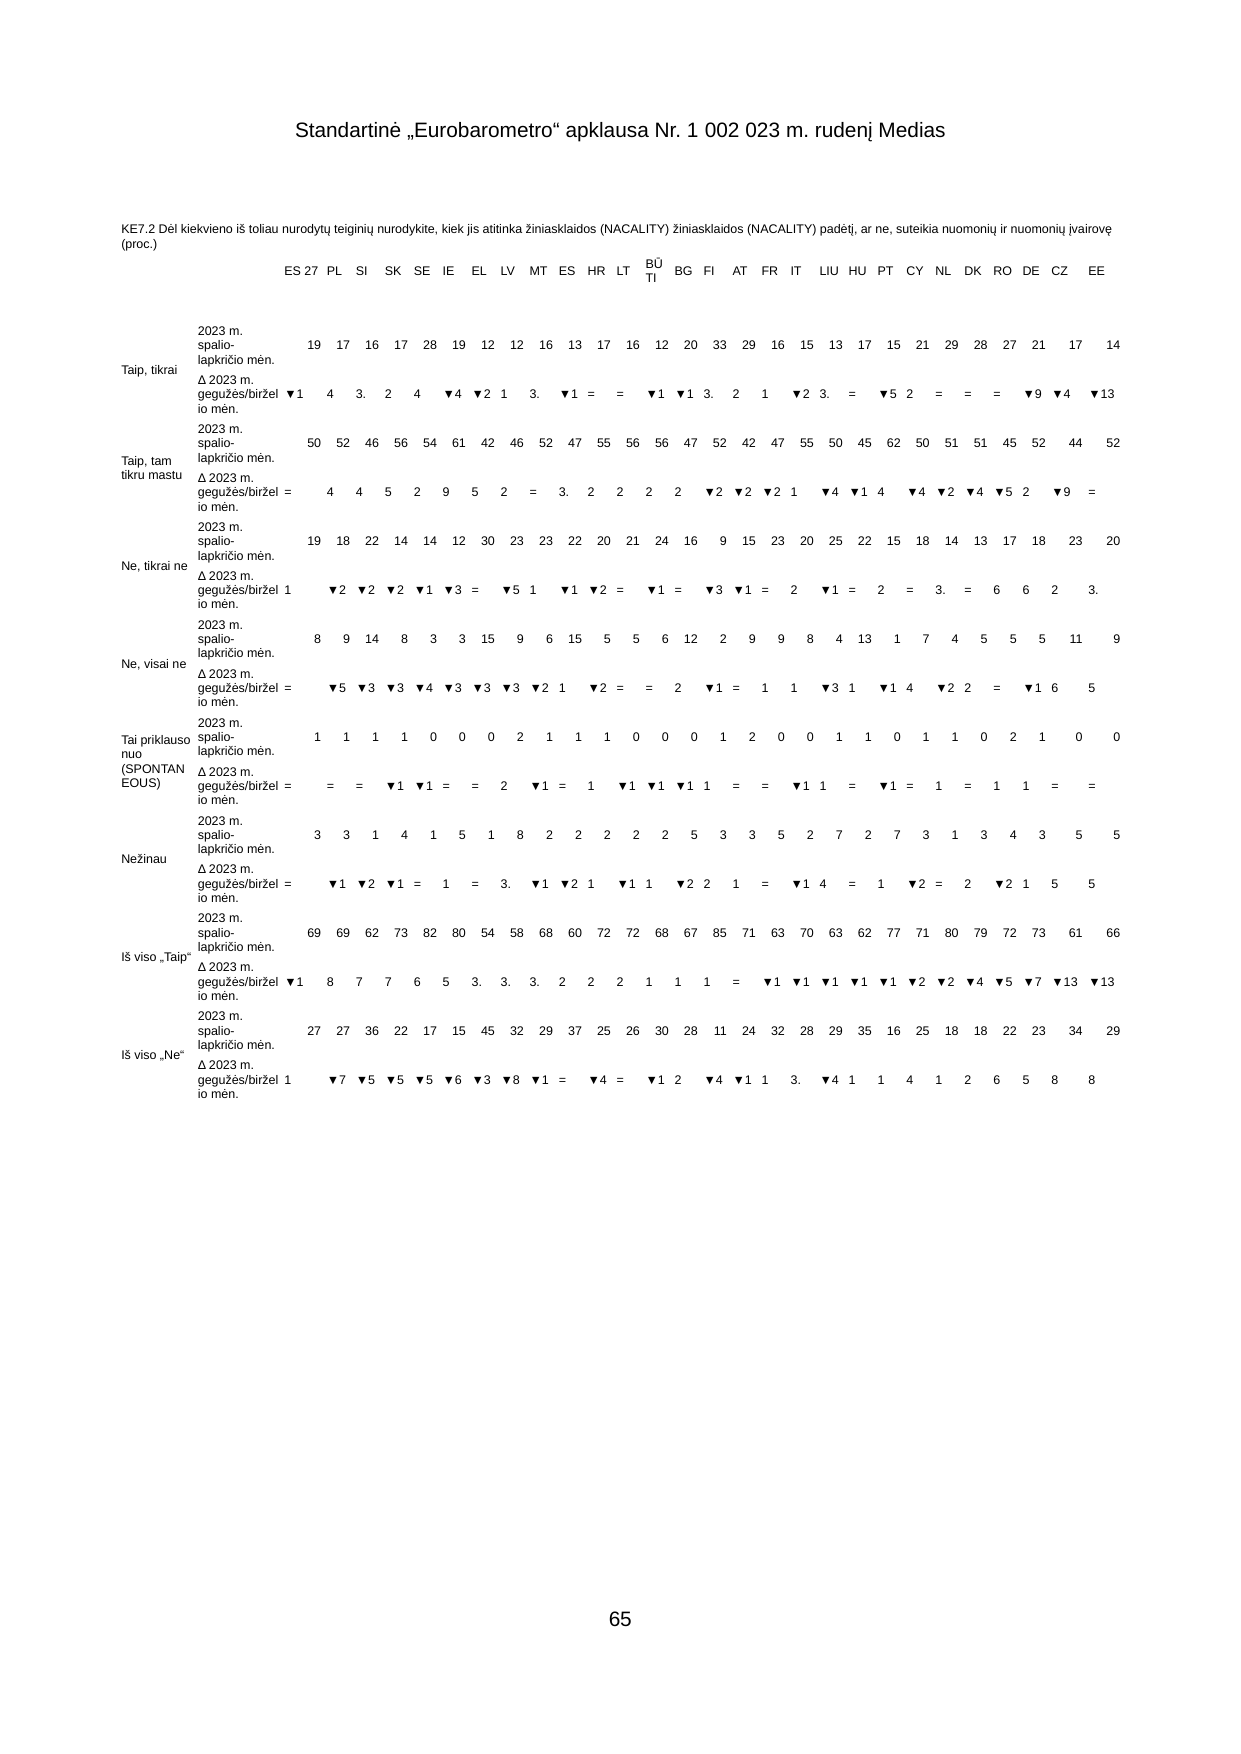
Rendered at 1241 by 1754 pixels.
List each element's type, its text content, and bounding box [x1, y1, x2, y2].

table_cell ▼3 [382, 664, 411, 712]
table_cell = [845, 370, 874, 419]
table_cell 9 [759, 615, 787, 663]
table_cell 15 [556, 615, 584, 663]
table_cell 6 [1048, 664, 1085, 712]
table_cell 60 [556, 908, 584, 957]
table_cell 12 [469, 321, 497, 370]
table_cell 1 [281, 566, 324, 614]
table_cell 79 [961, 908, 990, 957]
table_cell 3. [498, 859, 526, 908]
table_cell 2 [961, 664, 990, 712]
table_cell Δ 2023 m. gegužės/birželio mėn. [195, 664, 281, 712]
table_cell [1085, 288, 1123, 321]
table_cell LV [498, 254, 526, 288]
table_cell 5 [1019, 1055, 1048, 1104]
table_cell = [469, 859, 497, 908]
table_cell 29 [816, 1006, 845, 1055]
table_cell ▼2 [788, 370, 816, 419]
table_cell = [990, 664, 1019, 712]
table_cell 4 [990, 810, 1019, 859]
table_cell 3. [788, 1055, 816, 1104]
table_cell 4 [874, 468, 903, 517]
table_cell [961, 288, 990, 321]
table_cell ▼2 [903, 957, 932, 1006]
table_cell Δ 2023 m. gegužės/birželio mėn. [195, 859, 281, 908]
table_cell 52 [324, 419, 353, 468]
table_cell 1 [932, 713, 961, 761]
table_cell = [1048, 761, 1085, 810]
table_cell 9 [324, 615, 353, 663]
table_cell 80 [440, 908, 468, 957]
table_cell = [614, 566, 642, 614]
table_cell 23 [759, 517, 787, 566]
table_cell 1 [469, 810, 497, 859]
table_cell MT [526, 254, 556, 288]
table_cell 6 [411, 957, 439, 1006]
table_cell 5 [1019, 615, 1048, 663]
table_cell 16 [614, 321, 642, 370]
table_cell = [353, 761, 382, 810]
table_cell 5 [440, 810, 468, 859]
table_cell 1 [1019, 761, 1048, 810]
table_cell 5 [1085, 664, 1123, 712]
table_cell 5 [671, 810, 700, 859]
table_cell = [469, 761, 497, 810]
table_cell Nežinau [118, 810, 195, 908]
table_cell 18 [903, 517, 932, 566]
table_cell ▼2 [729, 468, 758, 517]
table_cell 16 [671, 517, 700, 566]
table_cell 14 [411, 517, 439, 566]
table_cell ▼5 [990, 468, 1019, 517]
table_cell 0 [643, 713, 671, 761]
table_cell 20 [1085, 517, 1123, 566]
table_cell ▼3 [498, 664, 526, 712]
table_cell 2 [671, 664, 700, 712]
table_cell 15 [788, 321, 816, 370]
table_cell 2 [556, 810, 584, 859]
table_cell [671, 288, 700, 321]
table_cell 3 [961, 810, 990, 859]
table_cell ▼4 [1048, 370, 1085, 419]
table_cell ▼2 [353, 859, 382, 908]
table_cell 14 [353, 615, 382, 663]
table_cell = [556, 761, 584, 810]
table_cell ▼4 [961, 957, 990, 1006]
table_cell 1 [788, 468, 816, 517]
table_cell 13 [816, 321, 845, 370]
table_cell 0 [411, 713, 439, 761]
table_cell 2 [614, 957, 642, 1006]
table_cell 2023 m. spalio-lapkričio mėn. [195, 419, 281, 468]
table_cell 1 [324, 713, 353, 761]
table_cell 1 [700, 761, 729, 810]
table_cell LIU [816, 254, 845, 288]
table_cell ▼1 [700, 664, 729, 712]
table_cell ▼3 [440, 566, 468, 614]
table_cell ▼1 [729, 1055, 758, 1104]
table_cell = [903, 566, 932, 614]
table_cell 15 [874, 321, 903, 370]
table_cell 13 [556, 321, 584, 370]
table_cell 2 [614, 468, 642, 517]
table_cell ES [556, 254, 584, 288]
table_cell 8 [1085, 1055, 1123, 1104]
table_cell 5 [585, 615, 613, 663]
table_cell 18 [961, 1006, 990, 1055]
table_cell 2 [729, 370, 758, 419]
table_cell 52 [1019, 419, 1048, 468]
table_cell [324, 288, 353, 321]
table_cell [411, 288, 439, 321]
table_cell 7 [353, 957, 382, 1006]
table_cell 9 [498, 615, 526, 663]
table_cell HR [585, 254, 613, 288]
table_cell = [961, 566, 990, 614]
table_cell 17 [845, 321, 874, 370]
table_cell 1 [816, 713, 845, 761]
table_cell 21 [614, 517, 642, 566]
table_cell [874, 288, 903, 321]
table_cell 14 [382, 517, 411, 566]
table_cell 6 [1019, 566, 1048, 614]
table_cell 2 [614, 810, 642, 859]
table_cell ▼9 [1048, 468, 1085, 517]
table_cell 50 [281, 419, 324, 468]
table_cell 15 [729, 517, 758, 566]
table_cell 1 [526, 566, 556, 614]
table_cell 2023 m. spalio-lapkričio mėn. [195, 517, 281, 566]
table_cell 1 [585, 713, 613, 761]
table_cell = [614, 1055, 642, 1104]
table_cell 18 [932, 1006, 961, 1055]
table_cell SI [353, 254, 382, 288]
table_cell [118, 254, 195, 288]
table_cell 3 [281, 810, 324, 859]
table_cell 3. [700, 370, 729, 419]
table_cell Ne, tikrai ne [118, 517, 195, 614]
table_cell ▼1 [759, 957, 787, 1006]
table_cell = [585, 370, 613, 419]
table_cell 9 [700, 517, 729, 566]
table_cell ▼3 [700, 566, 729, 614]
table_cell 2 [1048, 566, 1085, 614]
table_cell 62 [874, 419, 903, 468]
table_cell 1 [932, 761, 961, 810]
table_cell 9 [440, 468, 468, 517]
table_cell = [990, 370, 1019, 419]
table_cell 7 [382, 957, 411, 1006]
table_cell 2 [700, 615, 729, 663]
table_cell 12 [498, 321, 526, 370]
table_cell 52 [700, 419, 729, 468]
table_cell ▼2 [671, 859, 700, 908]
table_cell 21 [903, 321, 932, 370]
table_cell EE [1085, 254, 1123, 288]
table_cell 1 [845, 1055, 874, 1104]
table_cell 15 [440, 1006, 468, 1055]
table_cell = [961, 370, 990, 419]
table_cell 2 [990, 713, 1019, 761]
table_cell 1 [700, 957, 729, 1006]
table_cell 54 [469, 908, 497, 957]
table_cell 23 [1019, 1006, 1048, 1055]
table_cell ▼1 [1019, 664, 1048, 712]
table_cell [469, 288, 497, 321]
table_cell 5 [990, 615, 1019, 663]
table_cell 4 [382, 810, 411, 859]
table_cell 2 [498, 761, 526, 810]
table_cell ▼4 [440, 370, 468, 419]
table_cell ▼2 [556, 859, 584, 908]
table_cell SK [382, 254, 411, 288]
table_cell 2 [1019, 468, 1048, 517]
table_cell 28 [411, 321, 439, 370]
table_cell 29 [526, 1006, 556, 1055]
table_cell EL [469, 254, 497, 288]
table_cell 5 [1048, 810, 1085, 859]
table_cell 61 [440, 419, 468, 468]
table_cell 22 [382, 1006, 411, 1055]
table_cell [932, 288, 961, 321]
table_cell 3 [700, 810, 729, 859]
table_cell Δ 2023 m. gegužės/birželio mėn. [195, 761, 281, 810]
table_cell [729, 288, 758, 321]
table_cell CY [903, 254, 932, 288]
table_cell 3. [526, 370, 556, 419]
table_cell 9 [729, 615, 758, 663]
table_cell = [1085, 468, 1123, 517]
table_cell 52 [526, 419, 556, 468]
table_cell 2 [845, 810, 874, 859]
table_cell 68 [526, 908, 556, 957]
table_cell 22 [353, 517, 382, 566]
table_cell 45 [845, 419, 874, 468]
table_cell ▼5 [382, 1055, 411, 1104]
table_cell ▼1 [845, 468, 874, 517]
table_cell Ne, visai ne [118, 615, 195, 712]
table_cell 8 [324, 957, 353, 1006]
table_cell 17 [990, 517, 1019, 566]
table_cell 16 [526, 321, 556, 370]
table_cell 6 [990, 1055, 1019, 1104]
table_cell 1 [729, 859, 758, 908]
table_cell 1 [788, 664, 816, 712]
table_cell 72 [990, 908, 1019, 957]
table_cell Tai priklauso nuo (SPONTANEOUS) [118, 713, 195, 810]
table_cell 66 [1085, 908, 1123, 957]
table_cell ▼5 [324, 664, 353, 712]
table_cell 0 [671, 713, 700, 761]
table_cell ▼1 [556, 370, 584, 419]
table_cell 1 [845, 664, 874, 712]
table_cell 22 [990, 1006, 1019, 1055]
table_cell 16 [759, 321, 787, 370]
table_cell 51 [961, 419, 990, 468]
table_cell 2 [411, 468, 439, 517]
table_cell [1019, 288, 1048, 321]
table_cell 0 [469, 713, 497, 761]
table_cell 28 [671, 1006, 700, 1055]
table_cell DK [961, 254, 990, 288]
table_cell ▼1 [788, 957, 816, 1006]
table_cell ▼2 [932, 957, 961, 1006]
table_cell 24 [729, 1006, 758, 1055]
table_cell ▼1 [729, 566, 758, 614]
table_cell ▼2 [526, 664, 556, 712]
table_cell = [845, 566, 874, 614]
table_cell ▼2 [469, 370, 497, 419]
table_cell ▼1 [411, 566, 439, 614]
table_cell [903, 288, 932, 321]
table_cell 30 [643, 1006, 671, 1055]
table_cell = [759, 761, 787, 810]
table_cell ▼1 [874, 761, 903, 810]
table_cell = [614, 664, 642, 712]
table_cell 67 [671, 908, 700, 957]
table_cell 16 [874, 1006, 903, 1055]
table_cell 18 [324, 517, 353, 566]
table_cell 47 [671, 419, 700, 468]
table_cell [118, 288, 195, 321]
table_cell 3 [1019, 810, 1048, 859]
table_cell 54 [411, 419, 439, 468]
table_cell PL [324, 254, 353, 288]
table_cell NL [932, 254, 961, 288]
table_cell 6 [990, 566, 1019, 614]
table_cell 12 [671, 615, 700, 663]
table_cell 4 [353, 468, 382, 517]
table_cell 28 [788, 1006, 816, 1055]
table_cell 42 [729, 419, 758, 468]
table_cell 19 [281, 517, 324, 566]
table_cell 1 [585, 761, 613, 810]
table_cell 17 [411, 1006, 439, 1055]
table_cell ▼13 [1085, 370, 1123, 419]
table_cell 1 [498, 370, 526, 419]
table_cell ▼1 [816, 957, 845, 1006]
table_cell ▼1 [788, 761, 816, 810]
table_cell ▼1 [671, 370, 700, 419]
table_cell ▼1 [874, 664, 903, 712]
table_cell = [281, 761, 324, 810]
table_cell = [1085, 761, 1123, 810]
table_cell 26 [614, 1006, 642, 1055]
table_cell 25 [903, 1006, 932, 1055]
table_cell 14 [1085, 321, 1123, 370]
table_cell = [526, 468, 556, 517]
table_cell 3 [411, 615, 439, 663]
table_cell 3. [1085, 566, 1123, 614]
table_cell CZ [1048, 254, 1085, 288]
table_cell 0 [874, 713, 903, 761]
table_cell ▼3 [440, 664, 468, 712]
table_cell [440, 288, 468, 321]
table_cell 32 [759, 1006, 787, 1055]
table_cell [281, 288, 324, 321]
table_cell 47 [759, 419, 787, 468]
table_cell ES 27 [281, 254, 324, 288]
table_cell 25 [816, 517, 845, 566]
table_cell 13 [845, 615, 874, 663]
table_cell 80 [932, 908, 961, 957]
table_cell 1 [526, 713, 556, 761]
table_cell 32 [498, 1006, 526, 1055]
table_cell 2 [961, 859, 990, 908]
table_cell = [729, 957, 758, 1006]
table_cell 55 [585, 419, 613, 468]
table_cell 15 [469, 615, 497, 663]
table_cell = [903, 761, 932, 810]
table_cell 2 [643, 810, 671, 859]
table_cell ▼5 [498, 566, 526, 614]
table_cell 6 [643, 615, 671, 663]
table_cell 5 [961, 615, 990, 663]
table_cell 3 [729, 810, 758, 859]
table_cell 21 [1019, 321, 1048, 370]
table_cell 1 [903, 713, 932, 761]
table_cell SE [411, 254, 439, 288]
table_cell 22 [556, 517, 584, 566]
table_cell 2 [382, 370, 411, 419]
table_cell 30 [469, 517, 497, 566]
table_cell = [759, 859, 787, 908]
table_cell 7 [874, 810, 903, 859]
table_cell 2 [585, 468, 613, 517]
table_cell 12 [440, 517, 468, 566]
table_cell RO [990, 254, 1019, 288]
table_cell = [469, 566, 497, 614]
table_cell 68 [643, 908, 671, 957]
table_cell 2 [585, 810, 613, 859]
table_header KE7.2 Dėl kiekvieno iš toliau nurodytų teiginių nurodykite, kiek jis atitinka žiniasklaidos (NACALITY) žiniasklaidos (NACALITY) padėtį, ar ne, suteikia nuomonių ir nuomonių įvairovę (proc.) [118, 219, 1123, 254]
table_cell 62 [353, 908, 382, 957]
table_cell ▼8 [498, 1055, 526, 1104]
table_cell 17 [324, 321, 353, 370]
table_cell 2 [498, 713, 526, 761]
table_cell = [411, 859, 439, 908]
table_cell 46 [498, 419, 526, 468]
table_cell ▼2 [585, 566, 613, 614]
table_cell 46 [353, 419, 382, 468]
table_cell 36 [353, 1006, 382, 1055]
table_cell 4 [932, 615, 961, 663]
table_cell 1 [643, 859, 671, 908]
table_cell 45 [469, 1006, 497, 1055]
table_cell 0 [440, 713, 468, 761]
table_cell ▼3 [353, 664, 382, 712]
table_cell 9 [1085, 615, 1123, 663]
table_cell 19 [440, 321, 468, 370]
table_cell ▼1 [556, 566, 584, 614]
table_cell 4 [816, 859, 845, 908]
table_cell 8 [1048, 1055, 1085, 1104]
table_cell ▼5 [874, 370, 903, 419]
table_cell 5 [1085, 810, 1123, 859]
table_cell ▼5 [990, 957, 1019, 1006]
table_cell ▼1 [614, 761, 642, 810]
table_cell 23 [498, 517, 526, 566]
table_cell FR [759, 254, 787, 288]
table_cell 29 [729, 321, 758, 370]
table_cell ▼1 [845, 957, 874, 1006]
table_cell = [759, 566, 787, 614]
table_cell 47 [556, 419, 584, 468]
table_cell 22 [845, 517, 874, 566]
table_cell 2 [961, 1055, 990, 1104]
table_cell ▼3 [469, 664, 497, 712]
table_cell 3. [526, 957, 556, 1006]
table_cell ▼2 [932, 468, 961, 517]
table_cell 56 [614, 419, 642, 468]
table_cell 29 [932, 321, 961, 370]
table_cell ▼1 [816, 566, 845, 614]
table_cell 5 [440, 957, 468, 1006]
table_cell IE [440, 254, 468, 288]
table_cell [845, 288, 874, 321]
table_cell ▼1 [382, 859, 411, 908]
table_cell HU [845, 254, 874, 288]
table_cell 70 [788, 908, 816, 957]
table_cell ▼4 [585, 1055, 613, 1104]
table_cell DE [1019, 254, 1048, 288]
table_cell ▼7 [324, 1055, 353, 1104]
table_cell = [671, 566, 700, 614]
table_cell ▼2 [353, 566, 382, 614]
table_cell 3. [556, 468, 584, 517]
table_cell ▼4 [903, 468, 932, 517]
table_cell 85 [700, 908, 729, 957]
table_cell = [845, 859, 874, 908]
table_cell ▼1 [643, 370, 671, 419]
table_cell 35 [845, 1006, 874, 1055]
table_cell Δ 2023 m. gegužės/birželio mėn. [195, 566, 281, 614]
table_cell 1 [932, 1055, 961, 1104]
table_cell = [281, 859, 324, 908]
table_cell 63 [816, 908, 845, 957]
table_cell FI [700, 254, 729, 288]
table_cell [816, 288, 845, 321]
table_cell 1 [874, 615, 903, 663]
table_cell Iš viso „Taip“ [118, 908, 195, 1006]
table_cell Iš viso „Ne“ [118, 1006, 195, 1104]
table_cell 13 [961, 517, 990, 566]
table_cell [700, 288, 729, 321]
table_cell BG [671, 254, 700, 288]
table_cell [643, 288, 671, 321]
table_cell 1 [1019, 859, 1048, 908]
table_cell 1 [585, 859, 613, 908]
table_cell 1 [411, 810, 439, 859]
table_cell = [556, 1055, 584, 1104]
table_cell 5 [1048, 859, 1085, 908]
table_cell 1 [281, 1055, 324, 1104]
table_cell Δ 2023 m. gegužės/birželio mėn. [195, 468, 281, 517]
table_cell [1048, 288, 1085, 321]
table_cell 4 [324, 468, 353, 517]
table_cell 8 [788, 615, 816, 663]
table_cell 1 [816, 761, 845, 810]
table_cell = [961, 761, 990, 810]
table_cell [195, 288, 281, 321]
table_cell 17 [382, 321, 411, 370]
table_cell = [729, 761, 758, 810]
table_cell 50 [816, 419, 845, 468]
table_cell 1 [845, 713, 874, 761]
table_cell 1 [671, 957, 700, 1006]
table_cell 5 [614, 615, 642, 663]
table_cell 4 [324, 370, 353, 419]
table_cell 63 [759, 908, 787, 957]
table_cell 71 [729, 908, 758, 957]
table_cell ▼13 [1085, 957, 1123, 1006]
table_cell 2 [526, 810, 556, 859]
table_cell = [643, 664, 671, 712]
table_cell 37 [556, 1006, 584, 1055]
table_cell 1 [759, 664, 787, 712]
table_cell 4 [903, 664, 932, 712]
table_cell 3 [903, 810, 932, 859]
table_cell 2 [788, 566, 816, 614]
table_cell 56 [643, 419, 671, 468]
table_cell 20 [788, 517, 816, 566]
table_cell 2023 m. spalio-lapkričio mėn. [195, 810, 281, 859]
table_cell ▼1 [643, 1055, 671, 1104]
table_cell 1 [700, 713, 729, 761]
table_cell 8 [281, 615, 324, 663]
table_cell 2 [729, 713, 758, 761]
table_cell 2023 m. spalio-lapkričio mėn. [195, 713, 281, 761]
table_cell 71 [903, 908, 932, 957]
table_cell 5 [382, 468, 411, 517]
table_cell [382, 288, 411, 321]
table_cell 3. [469, 957, 497, 1006]
table_cell 6 [526, 615, 556, 663]
table_cell ▼2 [700, 468, 729, 517]
table_cell 2 [643, 468, 671, 517]
table_cell 8 [382, 615, 411, 663]
table_cell 4 [903, 1055, 932, 1104]
table_cell AT [729, 254, 758, 288]
table_cell 3 [324, 810, 353, 859]
table_cell 44 [1048, 419, 1085, 468]
table_cell 27 [324, 1006, 353, 1055]
table_cell [788, 288, 816, 321]
table_cell = [281, 468, 324, 517]
table_cell [585, 288, 613, 321]
table_cell [614, 288, 642, 321]
table_cell 28 [961, 321, 990, 370]
table_cell 2 [700, 859, 729, 908]
table_cell ▼2 [932, 664, 961, 712]
table_cell 52 [1085, 419, 1123, 468]
table_cell 73 [1019, 908, 1048, 957]
table_cell 0 [759, 713, 787, 761]
table_cell 73 [382, 908, 411, 957]
table_cell 15 [874, 517, 903, 566]
table_cell 1 [281, 713, 324, 761]
table_cell [990, 288, 1019, 321]
table_cell 23 [1048, 517, 1085, 566]
table_cell 23 [526, 517, 556, 566]
table_cell ▼4 [961, 468, 990, 517]
table_cell ▼2 [990, 859, 1019, 908]
table_cell 24 [643, 517, 671, 566]
table_cell ▼13 [1048, 957, 1085, 1006]
table_cell ▼4 [816, 1055, 845, 1104]
table_cell 17 [1048, 321, 1085, 370]
table_cell 42 [469, 419, 497, 468]
table_cell 1 [643, 957, 671, 1006]
table_cell 1 [440, 859, 468, 908]
table_cell 50 [903, 419, 932, 468]
table_cell ▼3 [469, 1055, 497, 1104]
table_cell 56 [382, 419, 411, 468]
table_cell Taip, tikrai [118, 321, 195, 419]
table_cell 0 [614, 713, 642, 761]
table_cell BŪTI [643, 254, 671, 288]
table_cell 8 [498, 810, 526, 859]
table_cell 1 [874, 859, 903, 908]
table_cell 11 [700, 1006, 729, 1055]
table_cell [195, 254, 281, 288]
table_cell 1 [1019, 713, 1048, 761]
table_cell [759, 288, 787, 321]
table_cell Δ 2023 m. gegužės/birželio mėn. [195, 957, 281, 1006]
table_cell ▼1 [526, 1055, 556, 1104]
table_cell 0 [1085, 713, 1123, 761]
table_cell 20 [585, 517, 613, 566]
table_cell 3. [816, 370, 845, 419]
table_cell 3. [353, 370, 382, 419]
table_cell ▼1 [526, 859, 556, 908]
table_cell 2 [671, 1055, 700, 1104]
table_cell 51 [932, 419, 961, 468]
table_cell ▼9 [1019, 370, 1048, 419]
table_cell Δ 2023 m. gegužės/birželio mėn. [195, 1055, 281, 1104]
table_cell 2 [556, 957, 584, 1006]
table_cell ▼1 [788, 859, 816, 908]
table_cell 2023 m. spalio-lapkričio mėn. [195, 908, 281, 957]
table_cell ▼4 [700, 1055, 729, 1104]
table_cell 62 [845, 908, 874, 957]
table_cell 33 [700, 321, 729, 370]
table_cell [353, 288, 382, 321]
table_cell 12 [643, 321, 671, 370]
table_cell 20 [671, 321, 700, 370]
table_cell IT [788, 254, 816, 288]
table_cell = [729, 664, 758, 712]
table_cell 69 [324, 908, 353, 957]
table_cell 11 [1048, 615, 1085, 663]
table_cell 2 [671, 468, 700, 517]
table_cell 5 [759, 810, 787, 859]
table_cell 4 [411, 370, 439, 419]
table_cell ▼6 [440, 1055, 468, 1104]
table_cell = [932, 859, 961, 908]
table_cell 69 [281, 908, 324, 957]
table_cell 2 [903, 370, 932, 419]
table_cell 77 [874, 908, 903, 957]
table_cell Δ 2023 m. gegužės/birželio mėn. [195, 370, 281, 419]
table_cell 19 [281, 321, 324, 370]
table_cell ▼1 [643, 566, 671, 614]
table_cell 82 [411, 908, 439, 957]
table_cell 5 [469, 468, 497, 517]
table_cell ▼1 [671, 761, 700, 810]
table_cell 72 [614, 908, 642, 957]
table_cell LT [614, 254, 642, 288]
table_cell ▼1 [382, 761, 411, 810]
table_cell 3. [498, 957, 526, 1006]
table_cell 0 [961, 713, 990, 761]
table_cell 34 [1048, 1006, 1085, 1055]
table_cell ▼2 [585, 664, 613, 712]
table_cell 45 [990, 419, 1019, 468]
table_cell 2023 m. spalio-lapkričio mėn. [195, 615, 281, 663]
table_cell = [614, 370, 642, 419]
table_cell 27 [281, 1006, 324, 1055]
table_cell 29 [1085, 1006, 1123, 1055]
table_cell = [845, 761, 874, 810]
table_cell 1 [556, 664, 584, 712]
table_cell 1 [759, 370, 787, 419]
table_cell ▼2 [759, 468, 787, 517]
table_cell ▼2 [382, 566, 411, 614]
table_cell ▼2 [903, 859, 932, 908]
table_cell 16 [353, 321, 382, 370]
table_cell = [440, 761, 468, 810]
table_cell 0 [1048, 713, 1085, 761]
table_cell 4 [816, 615, 845, 663]
table_cell 2 [874, 566, 903, 614]
table_cell ▼2 [324, 566, 353, 614]
table_cell 14 [932, 517, 961, 566]
table_cell 3 [440, 615, 468, 663]
table_cell 1 [353, 810, 382, 859]
table_cell ▼4 [816, 468, 845, 517]
table_cell 0 [788, 713, 816, 761]
table_cell ▼5 [353, 1055, 382, 1104]
table_cell 2023 m. spalio-lapkričio mėn. [195, 321, 281, 370]
table_cell 1 [382, 713, 411, 761]
table_cell Taip, tam tikru mastu [118, 419, 195, 517]
table_cell 7 [903, 615, 932, 663]
table_cell 25 [585, 1006, 613, 1055]
table_cell ▼1 [614, 859, 642, 908]
table_cell ▼1 [281, 370, 324, 419]
table_cell 2 [498, 468, 526, 517]
table_cell 61 [1048, 908, 1085, 957]
table_cell 1 [353, 713, 382, 761]
table_cell 1 [759, 1055, 787, 1104]
table_cell 2 [585, 957, 613, 1006]
table_cell ▼1 [324, 859, 353, 908]
table_cell [526, 288, 556, 321]
table_cell = [281, 664, 324, 712]
table_cell 3. [932, 566, 961, 614]
table_cell 7 [816, 810, 845, 859]
table_cell 1 [990, 761, 1019, 810]
table_cell 18 [1019, 517, 1048, 566]
table_cell 55 [788, 419, 816, 468]
table_cell [556, 288, 584, 321]
table_cell 27 [990, 321, 1019, 370]
table_cell ▼1 [411, 761, 439, 810]
table_cell PT [874, 254, 903, 288]
table_cell = [932, 370, 961, 419]
table_cell ▼5 [411, 1055, 439, 1104]
table_cell 5 [1085, 859, 1123, 908]
table_cell 1 [556, 713, 584, 761]
table_cell ▼1 [281, 957, 324, 1006]
table_cell ▼7 [1019, 957, 1048, 1006]
table_cell ▼1 [526, 761, 556, 810]
table_cell 2023 m. spalio-lapkričio mėn. [195, 1006, 281, 1055]
table_cell 1 [932, 810, 961, 859]
table_cell ▼1 [643, 761, 671, 810]
table_cell ▼4 [411, 664, 439, 712]
table_cell 17 [585, 321, 613, 370]
table_cell = [324, 761, 353, 810]
table_cell ▼3 [816, 664, 845, 712]
table_cell ▼1 [874, 957, 903, 1006]
table_cell 72 [585, 908, 613, 957]
table_cell 1 [874, 1055, 903, 1104]
table_cell 2 [788, 810, 816, 859]
table_cell [498, 288, 526, 321]
table_cell 58 [498, 908, 526, 957]
